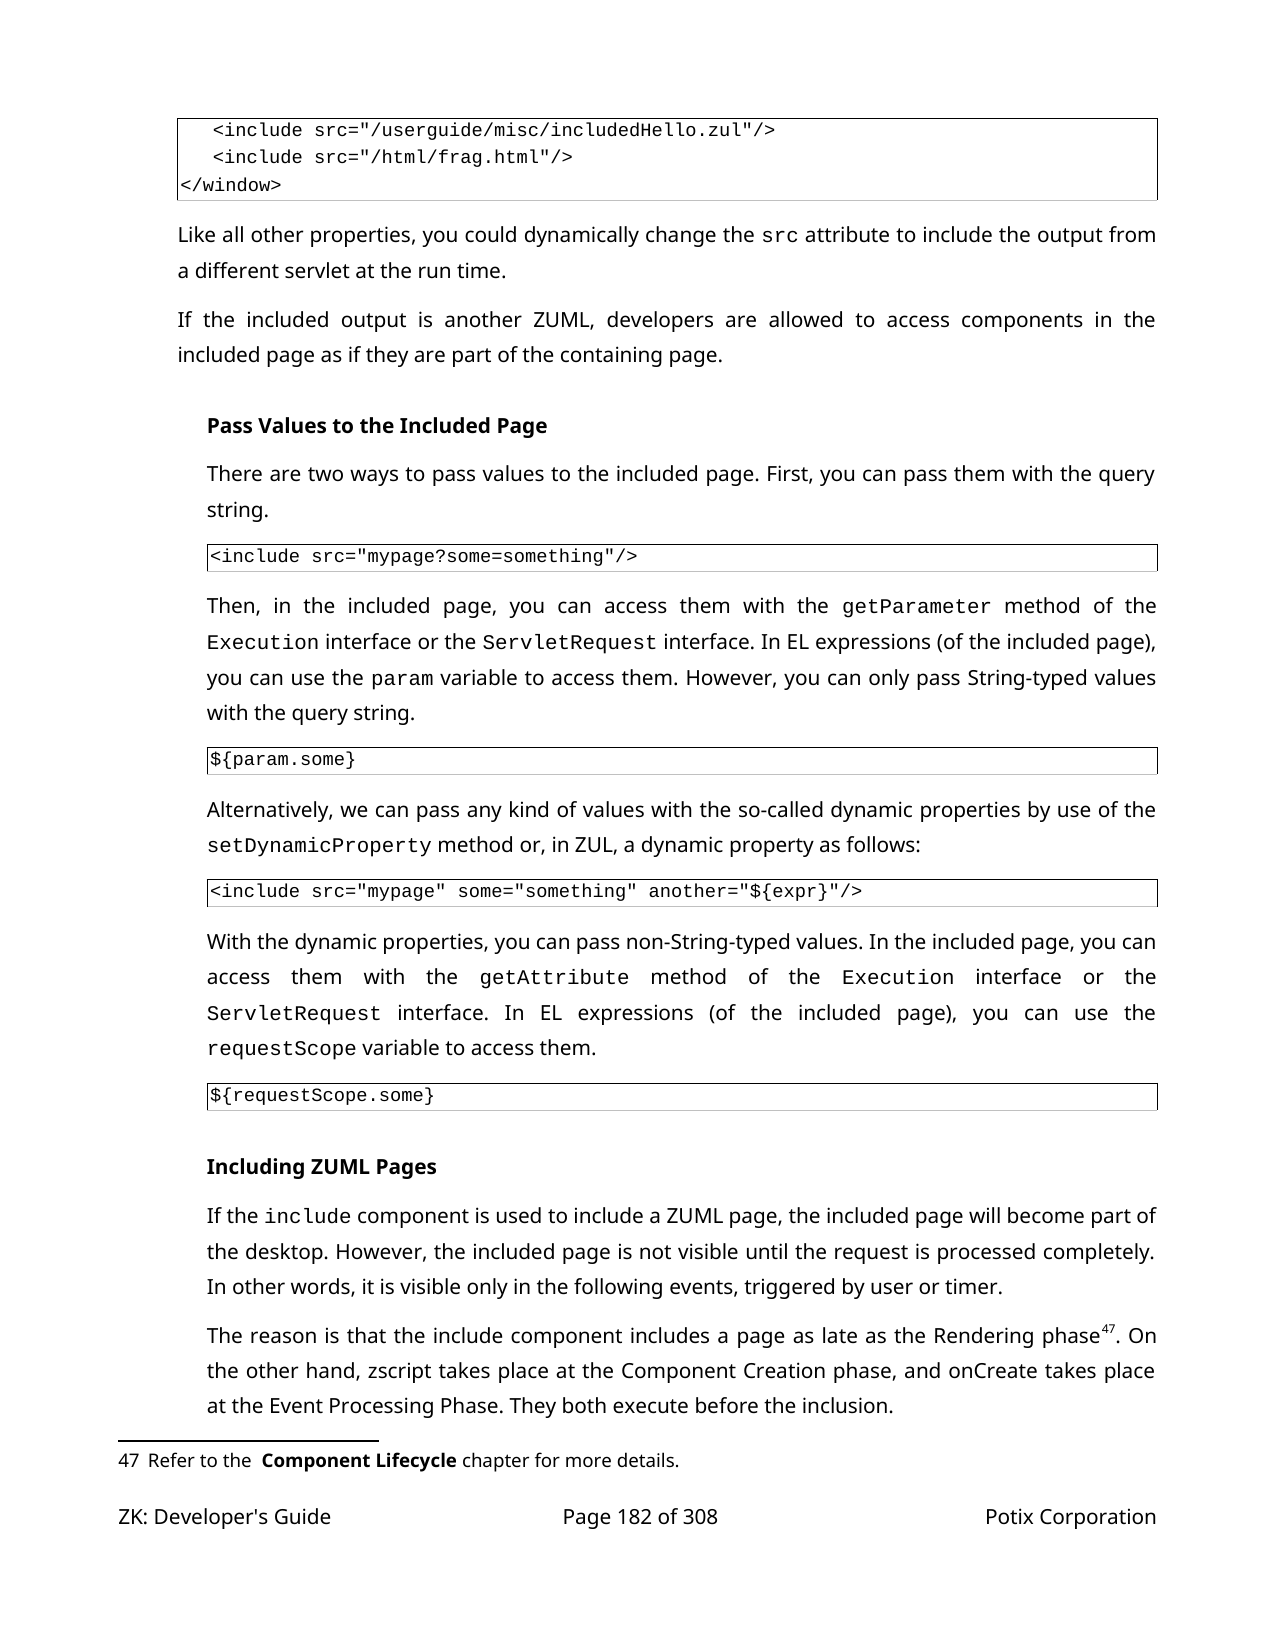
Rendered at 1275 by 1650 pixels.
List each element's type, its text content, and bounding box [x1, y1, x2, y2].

text <include src="/html/frag.html"/> [178, 145, 1157, 169]
text Alternatively, we can pass any kind of values with the so-called dynamic properties by use of the setDynamicProperty method or, in ZUL, a dynamic property as follows: [207, 795, 1157, 859]
text The reason is that the include component includes a page as late as the Rendering phase. On the other hand, zscript takes place at the Component Creation phase, and onCreate takes place at the Event Processing Phase. They both execute before the inclusion. [207, 1321, 1157, 1419]
text If the included output is another ZUML, developers are allowed to access components in the included page as if they are part of the containing page. [177, 305, 1157, 368]
text With the dynamic properties, you can pass non-String-typed values. In the included page, you can access them with the getAttribute method of the Execution interface or the ServletRequest interface. In EL expressions (of the included page), you can use the requestScope variable to access them. [207, 927, 1157, 1062]
text ${requestScope.some} [208, 1084, 1157, 1110]
text Refer to the Component Lifecycle chapter for more details. [118, 1447, 1157, 1473]
text Like all other properties, you could dynamically change the src attribute to include the output from a different servlet at the run time. [177, 220, 1157, 284]
text <include src="mypage?some=something"/> [208, 545, 1157, 571]
text </window> [178, 172, 1157, 200]
text If the include component is used to include a ZUML page, the included page will become part of the desktop. However, the included page is not visible until the request is processed completely. In other words, it is visible only in the following events, triggered by user or timer. [207, 1201, 1157, 1300]
subtitle Pass Values to the Included Page [207, 411, 1157, 439]
text Then, in the included page, you can access them with the getParameter method of the Execution interface or the ServletRequest interface. In EL expressions (of the included page), you can use the param variable to access them. However, you can only pass String-typed values with the query string. [207, 592, 1157, 726]
text ${param.some} [208, 748, 1157, 774]
text <include src="/userguide/misc/includedHello.zul"/> [178, 119, 1157, 142]
text There are two ways to pass values to the included page. First, you can pass them with the query string. [207, 459, 1157, 523]
text <include src="mypage" some="something" another="${expr}"/> [208, 880, 1157, 906]
subtitle Including ZUML Pages [207, 1152, 1157, 1181]
